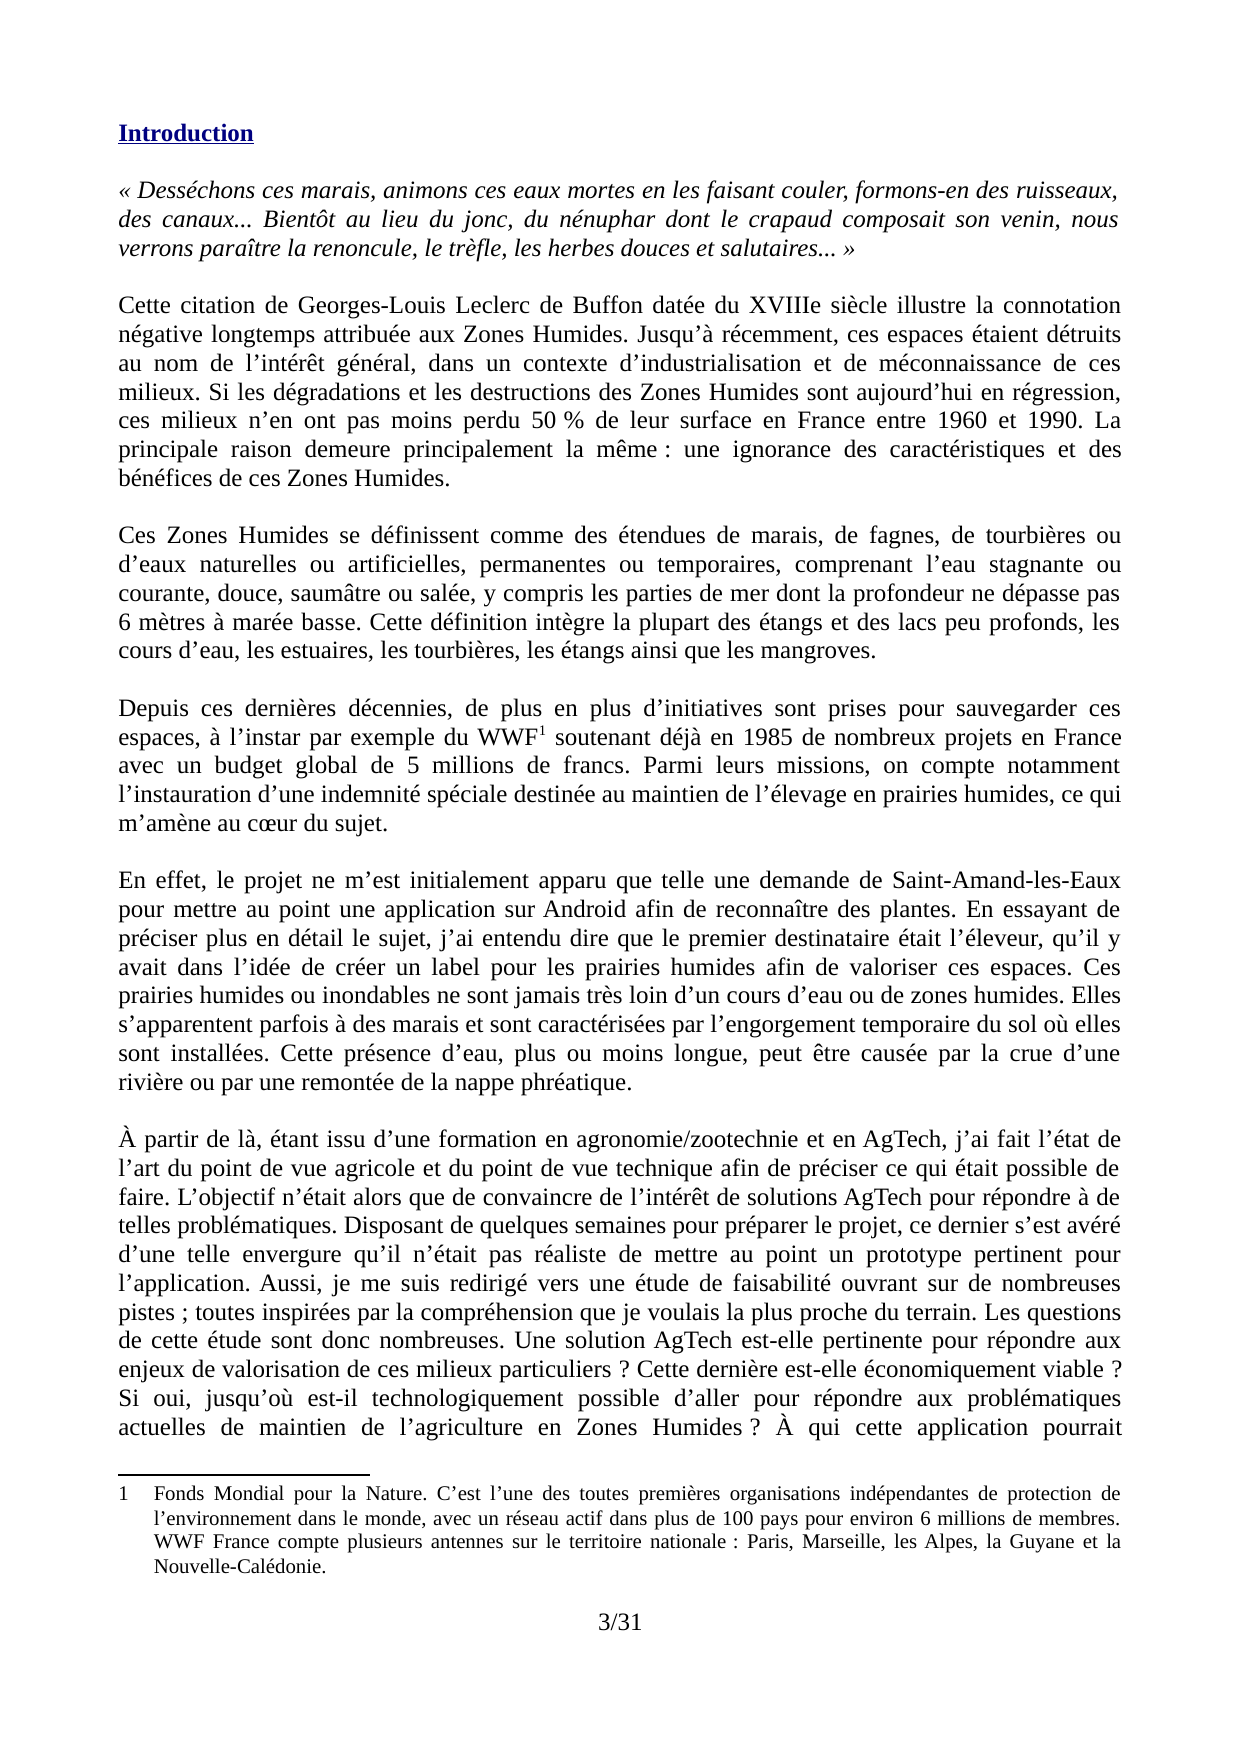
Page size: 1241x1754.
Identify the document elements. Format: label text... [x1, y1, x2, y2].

text Depuis ces dernières décennies, de plus en plus d’initiatives sont prises pour sauvegarder ces espaces, à l’instar par exemple du WWF soutenant déjà en 1985 de nombreux projets en France avec un budget global de 5 millions de francs. Parmi leurs missions, on compte notamment l’instauration d’une indemnité spéciale destinée au maintien de l’élevage en prairies humides, ce qui m’amène au cœur du sujet. [118, 693, 1122, 837]
text Ces Zones Humides se définissent comme des étendues de marais, de fagnes, de tourbières ou d’eaux naturelles ou artificielles, permanentes ou temporaires, comprenant l’eau stagnante ou courante, douce, saumâtre ou salée, y compris les parties de mer dont la profondeur ne dépasse pas 6 mètres à marée basse. Cette définition intègre la plupart des étangs et des lacs peu profonds, les cours d’eau, les estuaires, les tourbières, les étangs ainsi que les mangroves. [118, 521, 1122, 664]
text Cette citation de Georges-Louis Leclerc de Buffon datée du XVIIIe siècle illustre la connotation négative longtemps attribuée aux Zones Humides. Jusqu’à récemment, ces espaces étaient détruits au nom de l’intérêt général, dans un contexte d’industrialisation et de méconnaissance de ces milieux. Si les dégradations et les destructions des Zones Humides sont aujourd’hui en régression, ces milieux n’en ont pas moins perdu 50 % de leur surface en France entre 1960 et 1990. La principale raison demeure principalement la même : une ignorance des caractéristiques et des bénéfices de ces Zones Humides. [118, 291, 1122, 492]
text Introduction [118, 118, 1122, 147]
text « Desséchons ces marais, animons ces eaux mortes en les faisant couler, formons-en des ruisseaux, des canaux... Bientôt au lieu du jonc, du nénuphar dont le crapaud composait son venin, nous verrons paraître la renoncule, le trèfle, les herbes douces et salutaires... » [118, 176, 1122, 262]
text En effet, le projet ne m’est initialement apparu que telle une demande de Saint-Amand-les-Eaux pour mettre au point une application sur Android afin de reconnaître des plantes. En essayant de préciser plus en détail le sujet, j’ai entendu dire que le premier destinataire était l’éleveur, qu’il y avait dans l’idée de créer un label pour les prairies humides afin de valoriser ces espaces. Ces prairies humides ou inondables ne sont jamais très loin d’un cours d’eau ou de zones humides. Elles s’apparentent parfois à des marais et sont caractérisées par l’engorgement temporaire du sol où elles sont installées. Cette présence d’eau, plus ou moins longue, peut être causée par la crue d’une rivière ou par une remontée de la nappe phréatique. [118, 866, 1122, 1096]
text À partir de là, étant issu d’une formation en agronomie/zootechnie et en AgTech, j’ai fait l’état de l’art du point de vue agricole et du point de vue technique afin de préciser ce qui était possible de faire. L’objectif n’était alors que de convaincre de l’intérêt de solutions AgTech pour répondre à de telles problématiques. Disposant de quelques semaines pour préparer le projet, ce dernier s’est avéré d’une telle envergure qu’il n’était pas réaliste de mettre au point un prototype pertinent pour l’application. Aussi, je me suis redirigé vers une étude de faisabilité ouvrant sur de nombreuses pistes ; toutes inspirées par la compréhension que je voulais la plus proche du terrain. Les questions de cette étude sont donc nombreuses. Une solution AgTech est-elle pertinente pour répondre aux enjeux de valorisation de ces milieux particuliers ? Cette dernière est-elle économiquement viable ? Si oui, jusqu’où est-il technologiquement possible d’aller pour répondre aux problématiques actuelles de maintien de l’agriculture en Zones Humides ? À qui cette application pourrait [118, 1124, 1122, 1441]
text Fonds Mondial pour la Nature. C’est l’une des toutes premières organisations indépendantes de protection de l’environnement dans le monde, avec un réseau actif dans plus de 100 pays pour environ 6 millions de membres. WWF France compte plusieurs antennes sur le territoire nationale : Paris, Marseille, les Alpes, la Guyane et la Nouvelle-Calédonie. [118, 1481, 1122, 1578]
